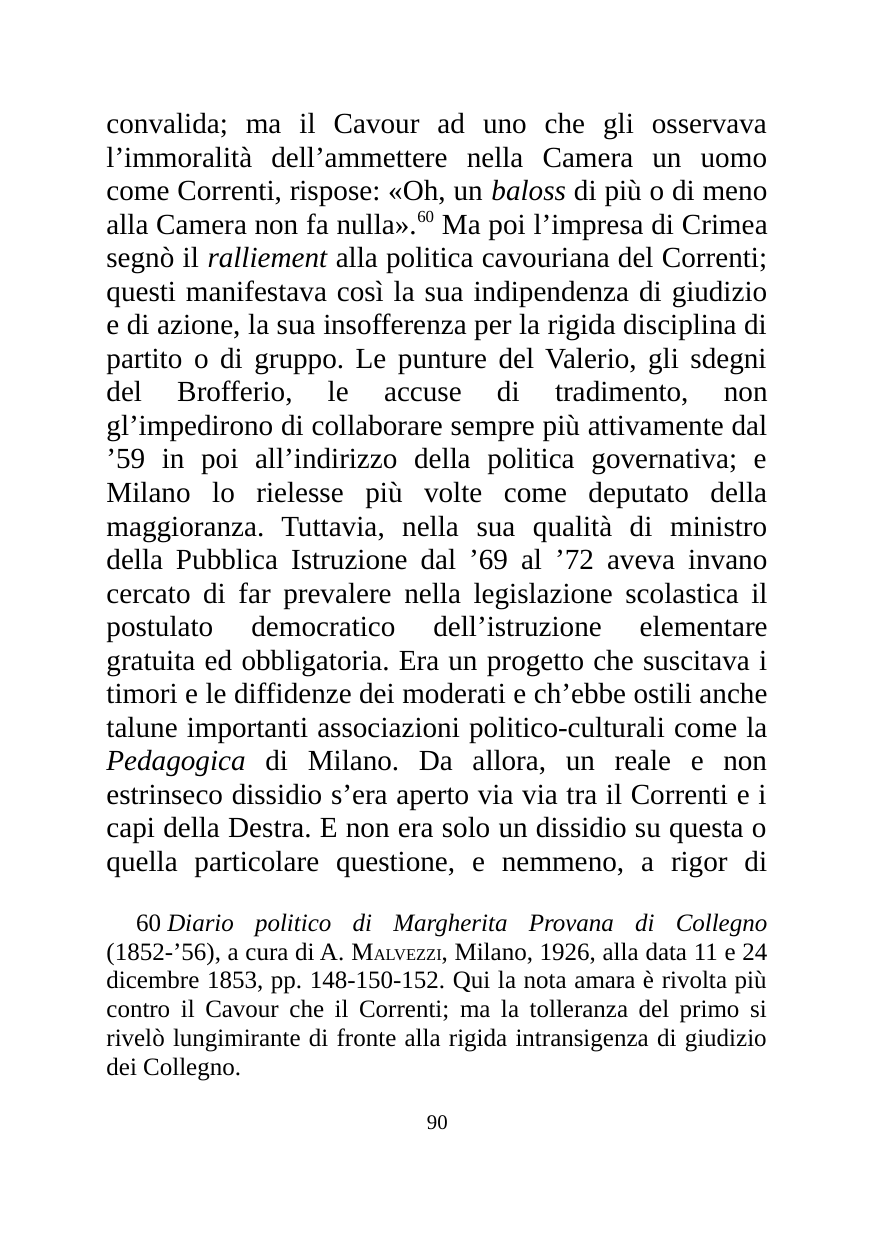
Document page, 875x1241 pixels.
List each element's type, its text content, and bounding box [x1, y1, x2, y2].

text convalida; ma il Cavour ad uno che gli osservava l’immoralità dell’ammettere nella Camera un uomo come Correnti, rispose: «Oh, un baloss di più o di meno alla Camera non fa nulla». Ma poi l’impresa di Crimea segnò il ralliement alla politica cavouriana del Correnti; questi manifestava così la sua indipendenza di giudizio e di azione, la sua insofferenza per la rigida disciplina di partito o di gruppo. Le punture del Valerio, gli sdegni del Brofferio, le accuse di tradimento, non gl’impedirono di collaborare sempre più attivamente dal ’59 in poi all’indirizzo della politica governativa; e Milano lo rielesse più volte come deputato della maggioranza. Tuttavia, nella sua qualità di ministro della Pubblica Istruzione dal ’69 al ’72 aveva invano cercato di far prevalere nella legislazione scolastica il postulato democratico dell’istruzione elementare gratuita ed obbligatoria. Era un progetto che suscitava i timori e le diffidenze dei moderati e ch’ebbe ostili anche talune importanti associazioni politico-culturali come la Pedagogica di Milano. Da allora, un reale e non estrinseco dissidio s’era aperto via via tra il Correnti e i capi della Destra. E non era solo un dissidio su questa o quella particolare questione, e nemmeno, a rigor di [106, 106, 768, 878]
text Diario politico di Margherita Provana di Collegno (1852-’56), a cura di A. Malvezzi, Milano, 1926, alla data 11 e 24 dicembre 1853, pp. 148-150-152. Qui la nota amara è rivolta più contro il Cavour che il Correnti; ma la tolleranza del primo si rivelò lungimirante di fronte alla rigida intransigenza di giudizio dei Collegno. [106, 908, 768, 1080]
